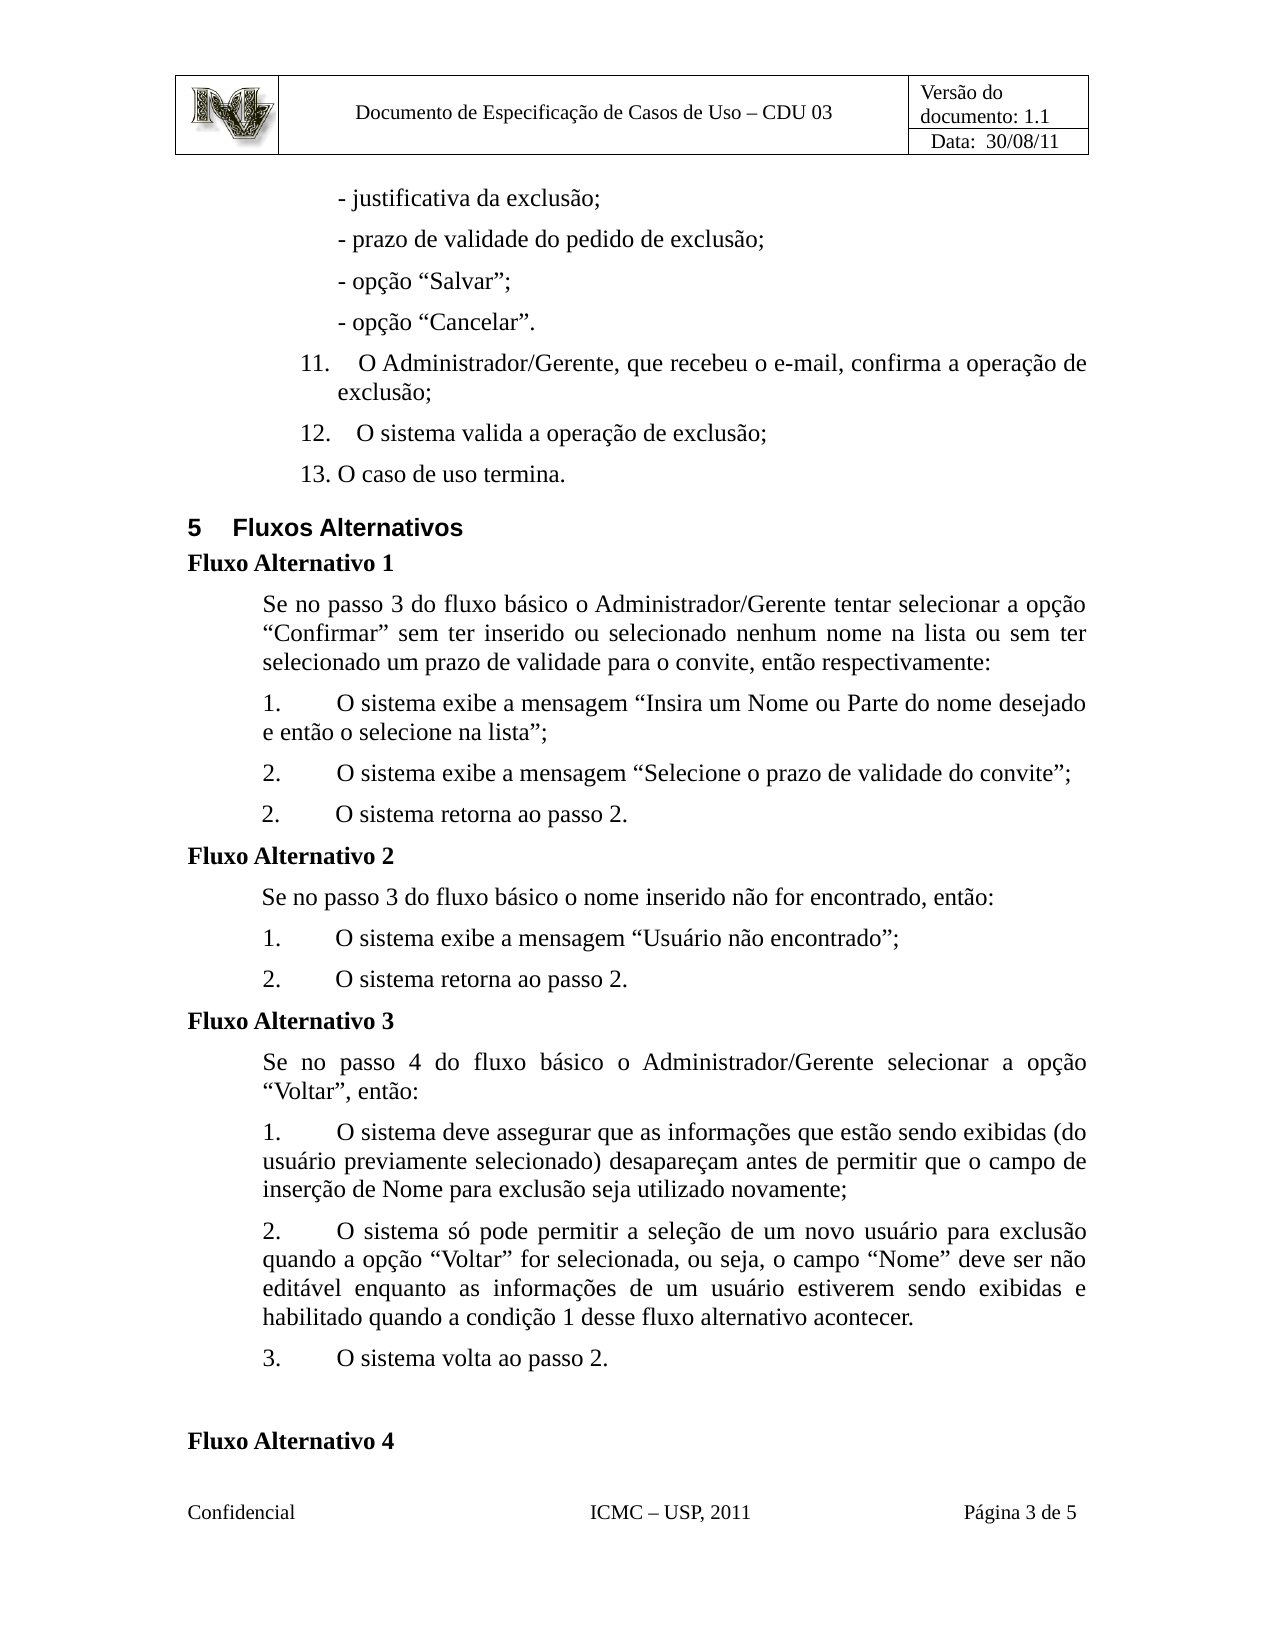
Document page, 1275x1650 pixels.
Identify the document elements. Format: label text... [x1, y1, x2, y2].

text Se no passo 4 do fluxo básico o Administrador/Gerente selecionar a opção “Voltar”, então: [262, 1047, 1087, 1104]
text Fluxo Alternativo 2 [187, 841, 1087, 869]
list O Administrador/Gerente, que recebeu o e-mail, confirma a operação de exclusão; [300, 348, 1087, 406]
text Se no passo 3 do fluxo básico o Administrador/Gerente tentar selecionar a opção “Confirmar” sem ter inserido ou selecionado nenhum nome na lista ou sem ter selecionado um prazo de validade para o convite, então respectivamente: [262, 589, 1087, 676]
subtitle Fluxos Alternativos [187, 513, 1087, 542]
text 1. O sistema exibe a mensagem “Usuário não encontrado”; [187, 923, 1087, 952]
text 2. O sistema exibe a mensagem “Selecione o prazo de validade do convite”; [262, 758, 1087, 787]
text - opção “Cancelar”. [338, 307, 1087, 336]
list O sistema valida a operação de exclusão; [300, 418, 1087, 447]
text 1. O sistema deve assegurar que as informações que estão sendo exibidas (do usuário previamente selecionado) desapareçam antes de permitir que o campo de inserção de Nome para exclusão seja utilizado novamente; [262, 1117, 1087, 1203]
text 2. O sistema retorna ao passo 2. [187, 799, 1087, 828]
text 2. O sistema só pode permitir a seleção de um novo usuário para exclusão quando a opção “Voltar” for selecionada, ou seja, o campo “Nome” deve ser não editável enquanto as informações de um usuário estiverem sendo exibidas e habilitado quando a condição 1 desse fluxo alternativo acontecer. [262, 1216, 1087, 1331]
text 1. O sistema exibe a mensagem “Insira um Nome ou Parte do nome desejado e então o selecione na lista”; [262, 688, 1087, 746]
text - prazo de validade do pedido de exclusão; [338, 224, 1087, 253]
text - opção “Salvar”; [338, 266, 1087, 294]
list O caso de uso termina. [300, 459, 1087, 488]
text Fluxo Alternativo 3 [187, 1006, 1087, 1034]
text Se no passo 3 do fluxo básico o nome inserido não for encontrado, então: [187, 882, 1087, 911]
text Fluxo Alternativo 4 [187, 1426, 1087, 1454]
text 2. O sistema retorna ao passo 2. [187, 964, 1087, 993]
text 3. O sistema volta ao passo 2. [262, 1343, 1087, 1372]
text - justificativa da exclusão; [338, 183, 1087, 212]
text Fluxo Alternativo 1 [187, 548, 1087, 577]
